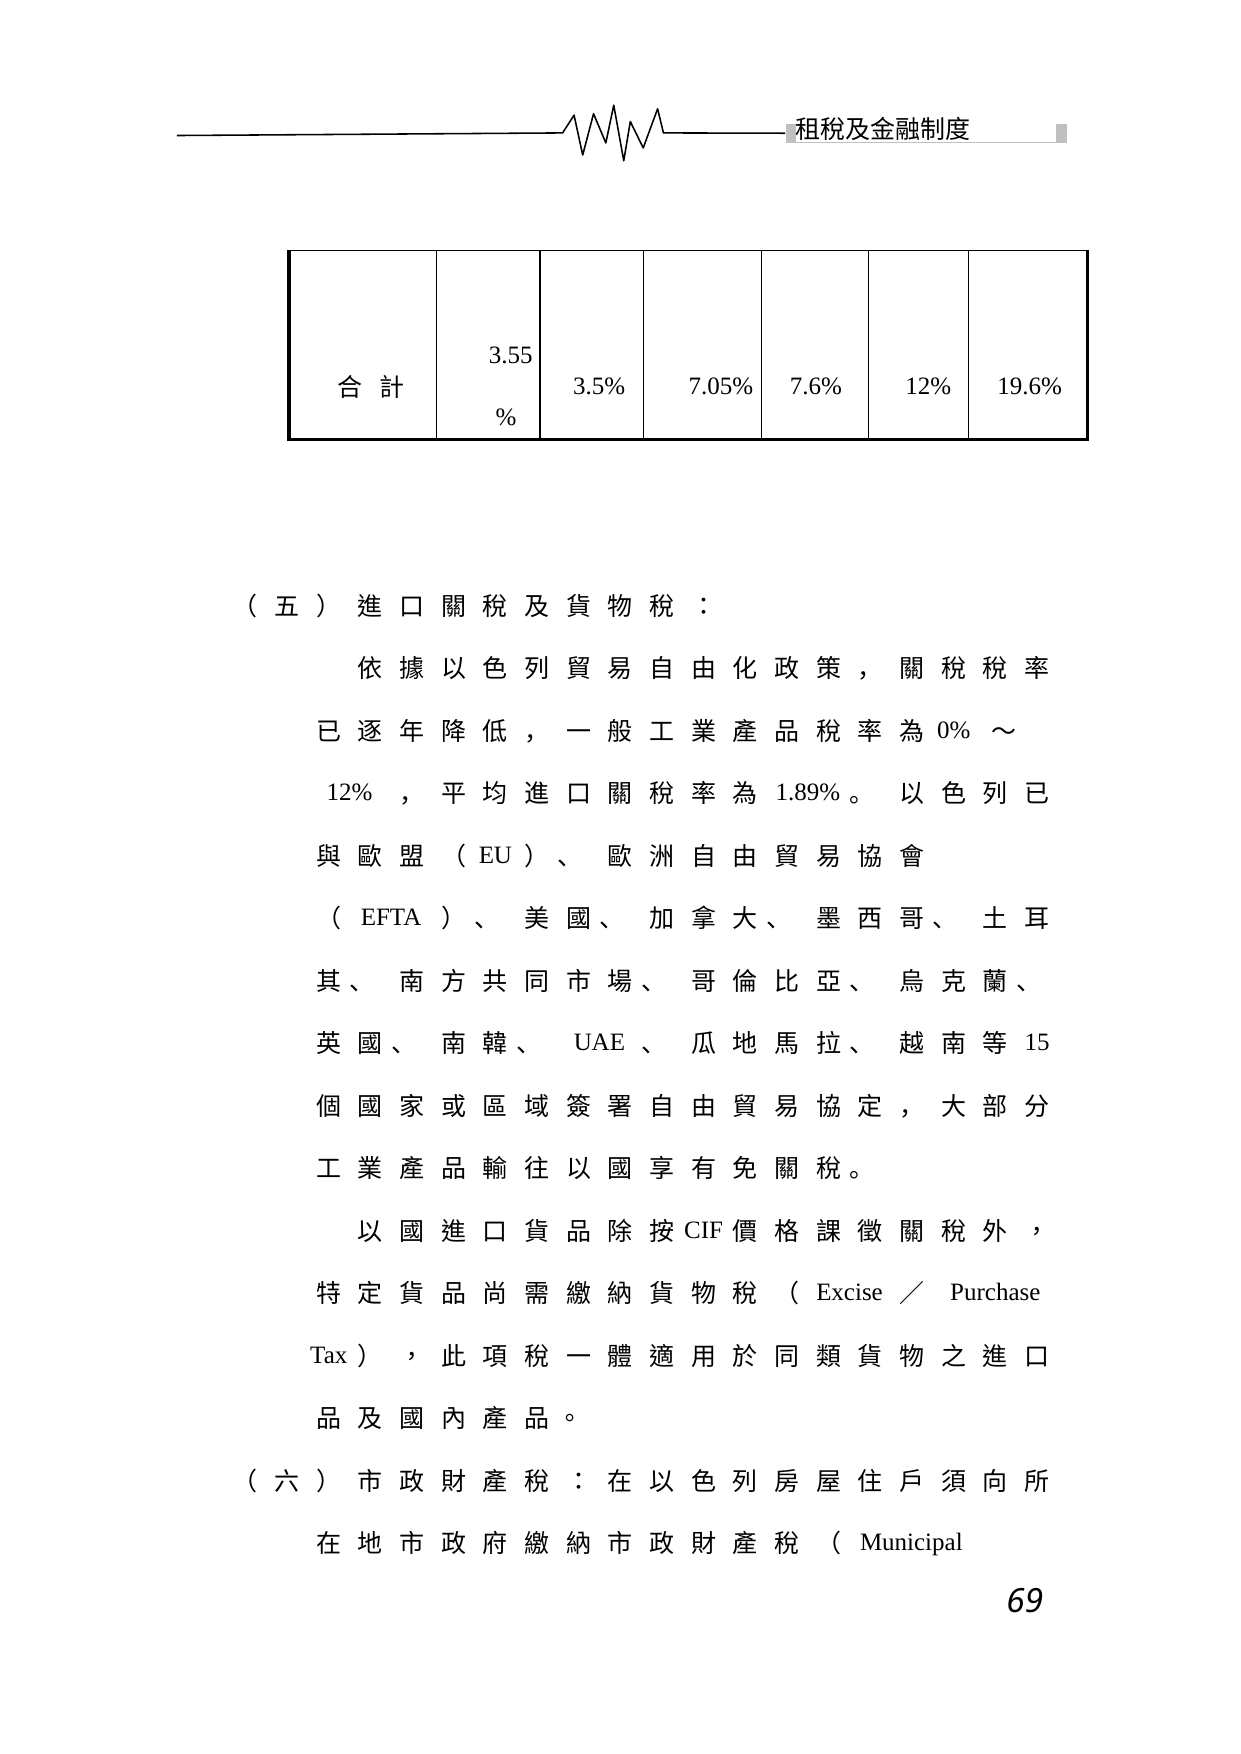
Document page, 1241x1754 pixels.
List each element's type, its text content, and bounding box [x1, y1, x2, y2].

table_cell 12% [869, 251, 968, 438]
table_cell 3.55% [437, 251, 539, 438]
text （六）市政財產稅：在以色列房屋住戶須向所在地市政府繳納市政財產稅（Municipal [207, 1438, 1058, 1563]
table_cell 19.6% [969, 251, 1086, 438]
text 依據以色列貿易自由化政策，關稅稅率已逐年降低，一般工業產品稅率為0%〜12%，平均進口關稅率為1.89%。以色列已與歐盟（EU）、歐洲自由貿易協會（EFTA）、美國、加拿大、墨西哥、土耳其、南方共同市場、哥倫比亞、烏克蘭、英國、南韓、UAE、瓜地馬拉、越南等15個國家或區域簽署自由貿易協定，大部分工業產品輸往以國享有免關稅。 [281, 625, 1058, 1188]
table_cell 7.6% [762, 251, 868, 438]
text （五）進口關稅及貨物稅： [207, 563, 1058, 625]
table_cell 7.05% [644, 251, 761, 438]
text 以國進口貨品除按CIF價格課徵關稅外，特定貨品尚需繳納貨物稅（Excise／Purchase Tax），此項稅一體適用於同類貨物之進口品及國內產品。 [281, 1188, 1058, 1438]
table_cell 合計 [291, 251, 436, 438]
table_cell 3.5% [541, 251, 643, 438]
